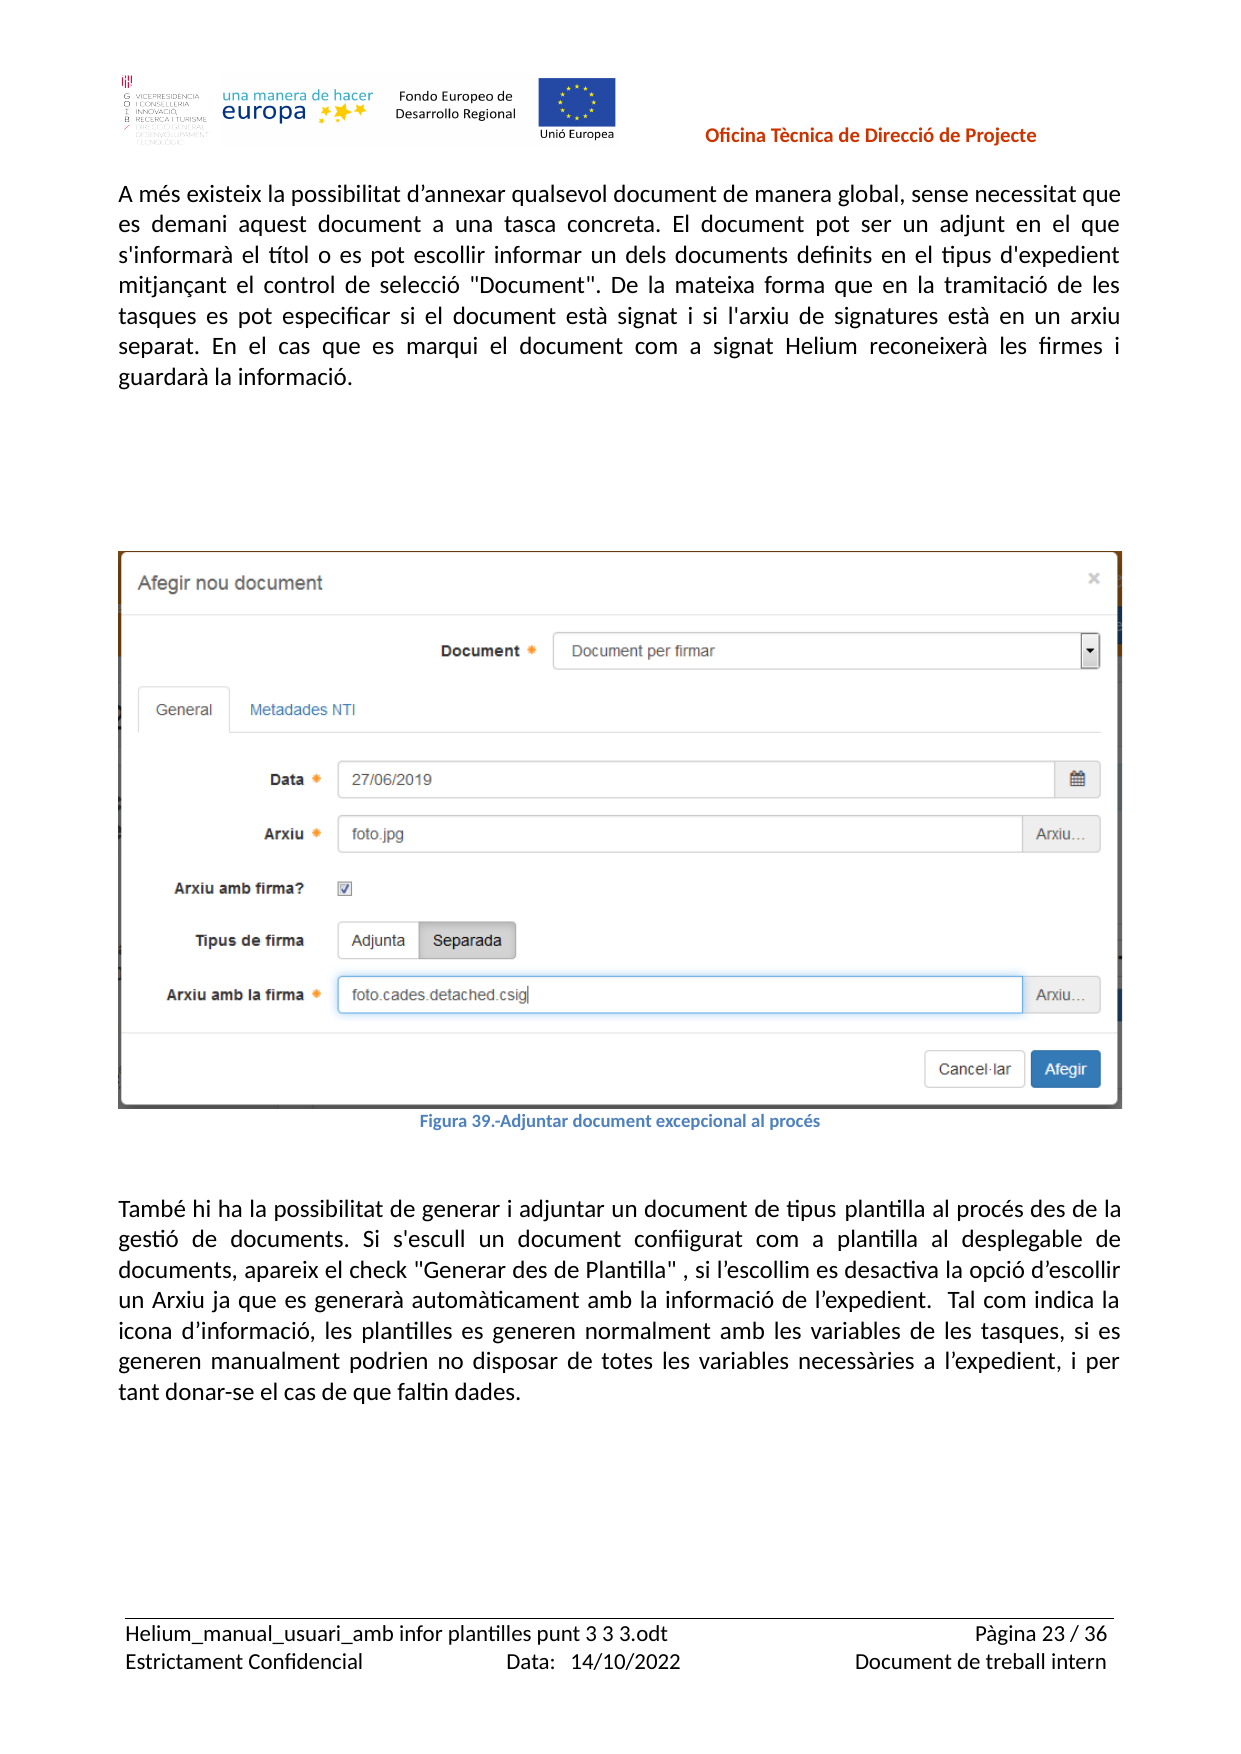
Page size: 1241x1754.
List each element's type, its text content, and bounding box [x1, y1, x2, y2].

text Figura 39.-Adjuntar document excepcional al procés [118, 1109, 1122, 1132]
picture [219, 73, 621, 147]
picture [118, 551, 1123, 1109]
picture [118, 73, 213, 147]
text A més existeix la possibilitat d’annexar qualsevol document de manera global, sense necessitat que es demani aquest document a una tasca concreta. El document pot ser un adjunt en el que s'informarà el títol o es pot escollir informar un dels documents definits en el tipus d'expedient mitjançant el control de selecció "Document". De la mateixa forma que en la tramitació de les tasques es pot especificar si el document està signat i si l'arxiu de signatures està en un arxiu separat. En el cas que es marqui el document com a signat Helium reconeixerà les firmes i guardarà la informació. [118, 178, 1122, 391]
list També hi ha la possibilitat de generar i adjuntar un document de tipus plantilla al procés des de la gestió de documents. Si s'escull un document confiigurat com a plantilla al desplegable de documents, apareix el check "Generar des de Plantilla" , si l’escollim es desactiva la opció d’escollir un Arxiu ja que es generarà automàticament amb la informació de l’expedient. Tal com indica la icona d’informació, les plantilles es generen normalment amb les variables de les tasques, si es generen manualment podrien no disposar de totes les variables necessàries a l’expedient, i per tant donar-se el cas de que faltin dades. [118, 1193, 1122, 1407]
